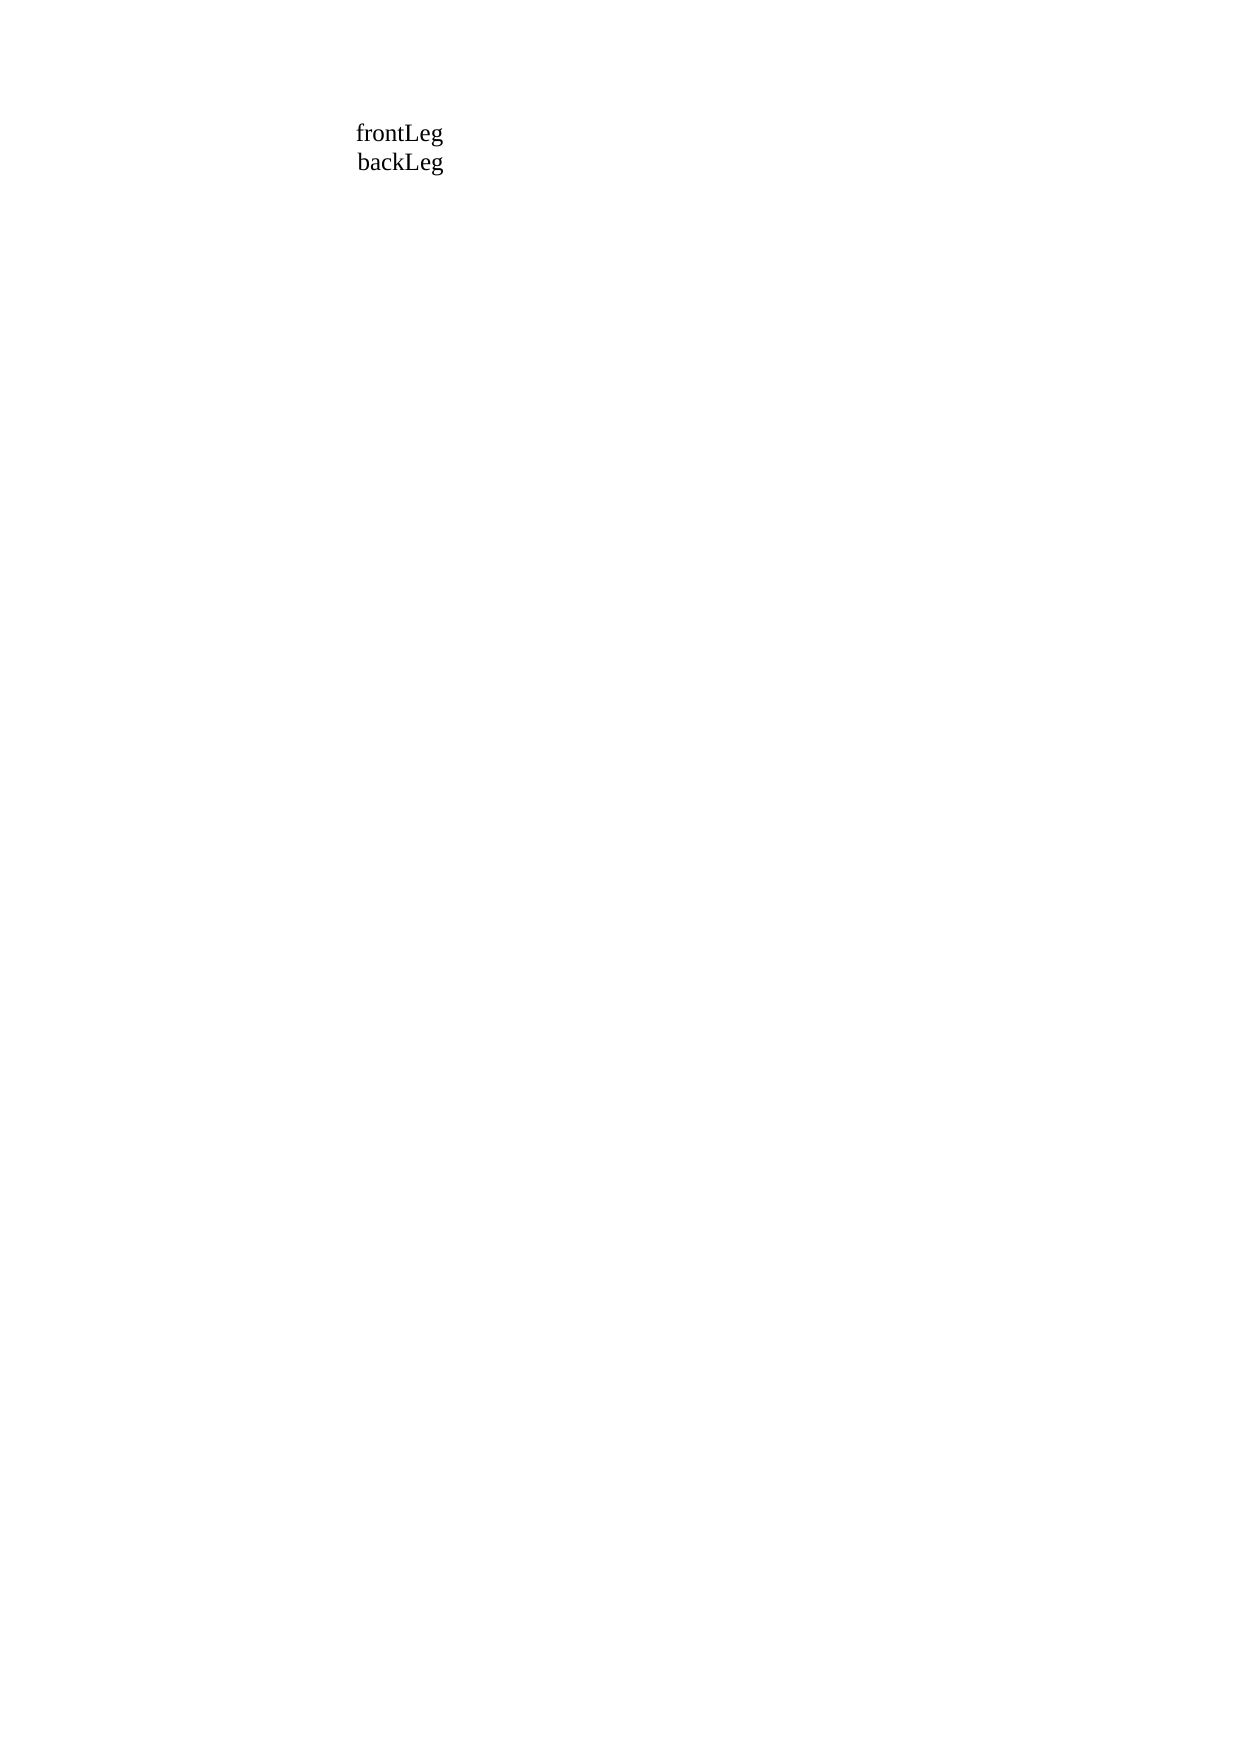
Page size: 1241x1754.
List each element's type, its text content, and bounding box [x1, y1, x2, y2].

text backLeg [118, 147, 1122, 176]
text frontLeg [118, 118, 1122, 147]
